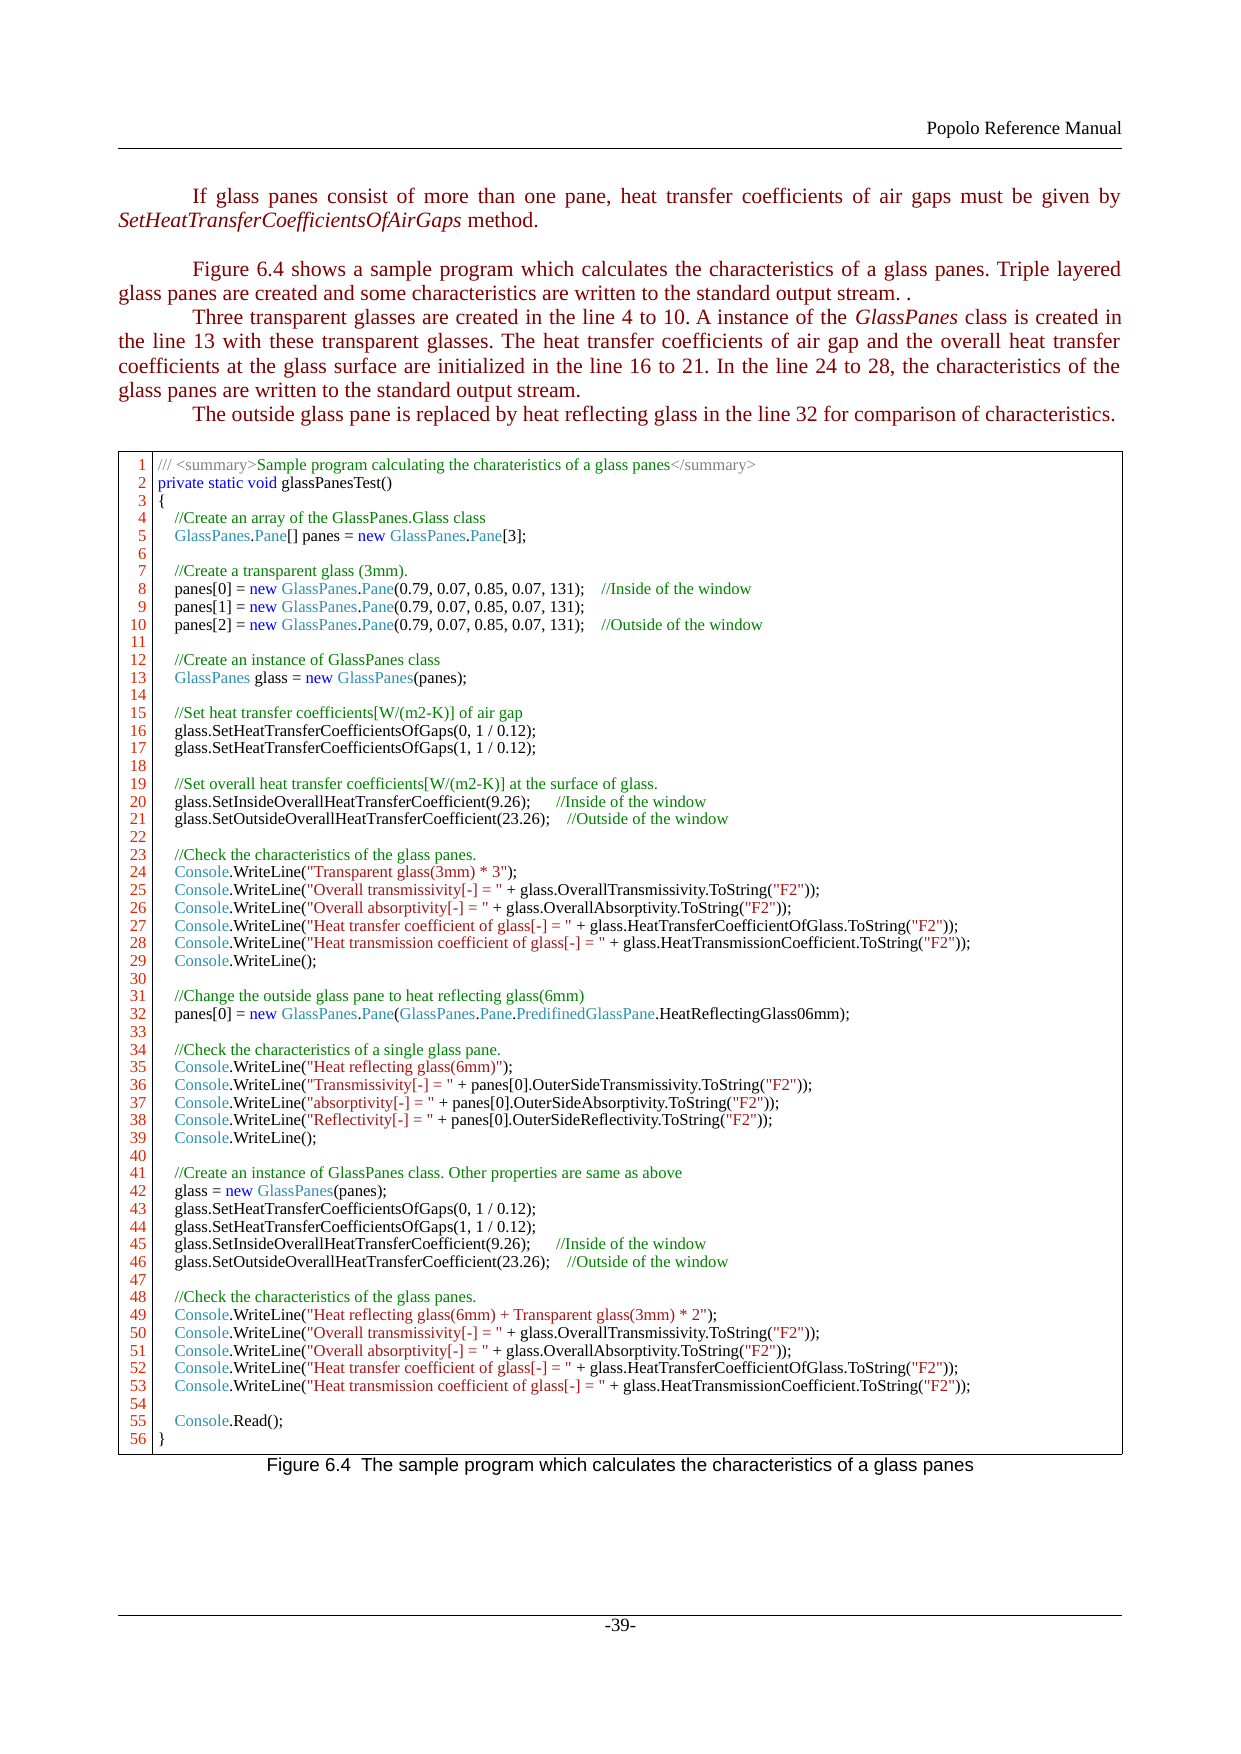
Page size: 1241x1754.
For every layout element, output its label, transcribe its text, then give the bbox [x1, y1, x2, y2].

text If glass panes consist of more than one pane, heat transfer coefficients of air gaps must be given by SetHeatTransferCoefficientsOfAirGaps method. [118, 184, 1122, 232]
text Figure 6.4 shows a sample program which calculates the characteristics of a glass panes. Triple layered glass panes are created and some characteristics are written to the standard output stream. . [118, 256, 1122, 305]
table_header /// <summary>Sample program calculating the charateristics of a glass panes</summary> private static void glassPanesTest() { //Create an array of the GlassPanes.Glass class GlassPanes.Pane[] panes = new GlassPanes.Pane[3]; //Create a transparent glass (3mm). panes[0] = new GlassPanes.Pane(0.79, 0.07, 0.85, 0.07, 131); //Inside of the window panes[1] = new GlassPanes.Pane(0.79, 0.07, 0.85, 0.07, 131); panes[2] = new GlassPanes.Pane(0.79, 0.07, 0.85, 0.07, 131); //Outside of the window //Create an instance of GlassPanes class GlassPanes glass = new GlassPanes(panes); //Set heat transfer coefficients[W/(m2-K)] of air gap glass.SetHeatTransferCoefficientsOfGaps(0, 1 / 0.12); glass.SetHeatTransferCoefficientsOfGaps(1, 1 / 0.12); //Set overall heat transfer coefficients[W/(m2-K)] at the surface of glass. glass.SetInsideOverallHeatTransferCoefficient(9.26); //Inside of the window glass.SetOutsideOverallHeatTransferCoefficient(23.26); //Outside of the window //Check the characteristics of the glass panes. Console.WriteLine("Transparent glass(3mm) * 3"); Console.WriteLine("Overall transmissivity[-] = " + glass.OverallTransmissivity.ToString("F2")); Console.WriteLine("Overall absorptivity[-] = " + glass.OverallAbsorptivity.ToString("F2")); Console.WriteLine("Heat transfer coefficient of glass[-] = " + glass.HeatTransferCoefficientOfGlass.ToString("F2")); Console.WriteLine("Heat transmission coefficient of glass[-] = " + glass.HeatTransmissionCoefficient.ToString("F2")); Console.WriteLine(); //Change the outside glass pane to heat reflecting glass(6mm) panes[0] = new GlassPanes.Pane(GlassPanes.Pane.PredifinedGlassPane.HeatReflectingGlass06mm); //Check the characteristics of a single glass pane. Console.WriteLine("Heat reflecting glass(6mm)"); Console.WriteLine("Transmissivity[-] = " + panes[0].OuterSideTransmissivity.ToString("F2")); Console.WriteLine("absorptivity[-] = " + panes[0].OuterSideAbsorptivity.ToString("F2")); Console.WriteLine("Reflectivity[-] = " + panes[0].OuterSideReflectivity.ToString("F2")); Console.WriteLine(); //Create an instance of GlassPanes class. Other properties are same as above glass = new GlassPanes(panes); glass.SetHeatTransferCoefficientsOfGaps(0, 1 / 0.12); glass.SetHeatTransferCoefficientsOfGaps(1, 1 / 0.12); glass.SetInsideOverallHeatTransferCoefficient(9.26); //Inside of the window glass.SetOutsideOverallHeatTransferCoefficient(23.26); //Outside of the window //Check the characteristics of the glass panes. Console.WriteLine("Heat reflecting glass(6mm) + Transparent glass(3mm) * 2"); Console.WriteLine("Overall transmissivity[-] = " + glass.OverallTransmissivity.ToString("F2")); Console.WriteLine("Overall absorptivity[-] = " + glass.OverallAbsorptivity.ToString("F2")); Console.WriteLine("Heat transfer coefficient of glass[-] = " + glass.HeatTransferCoefficientOfGlass.ToString("F2")); Console.WriteLine("Heat transmission coefficient of glass[-] = " + glass.HeatTransmissionCoefficient.ToString("F2")); Console.Read(); } [153, 452, 1122, 1454]
table_header 1 2 3 4 5 6 7 8 9 10 11 12 13 14 15 16 17 18 19 20 21 22 23 24 25 26 27 28 29 30 31 32 33 34 35 36 37 38 39 40 41 42 43 44 45 46 47 48 49 50 51 52 53 54 55 56 [119, 452, 152, 1454]
text Figure 6.4 The sample program which calculates the characteristics of a glass panes [118, 1455, 1122, 1475]
text Three transparent glasses are created in the line 4 to 10. A instance of the GlassPanes class is created in the line 13 with these transparent glasses. The heat transfer coefficients of air gap and the overall heat transfer coefficients at the glass surface are initialized in the line 16 to 21. In the line 24 to 28, the characteristics of the glass panes are written to the standard output stream. [118, 305, 1122, 402]
text The outside glass pane is replaced by heat reflecting glass in the line 32 for comparison of characteristics. [118, 402, 1122, 426]
